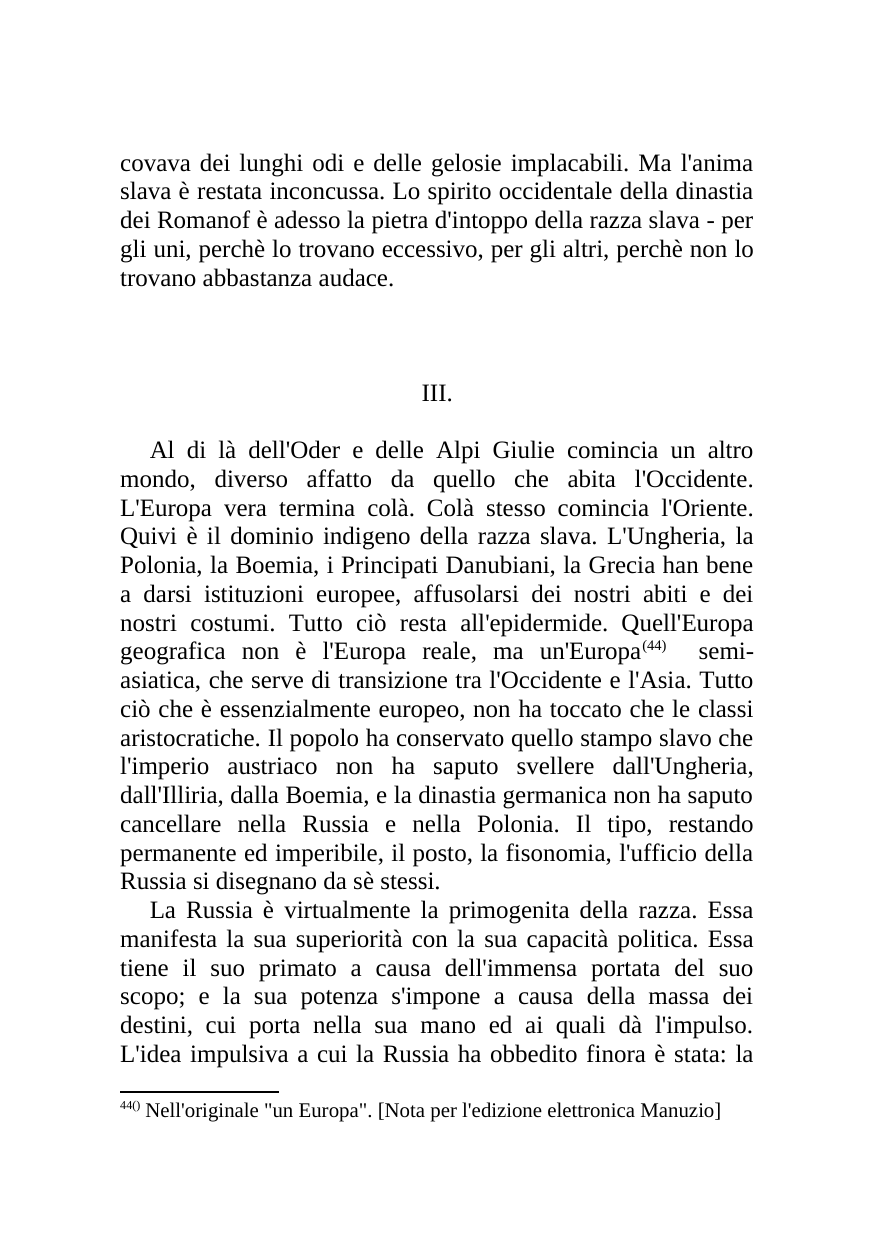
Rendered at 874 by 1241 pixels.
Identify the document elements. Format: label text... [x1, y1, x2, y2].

text III. [120, 378, 754, 406]
text () Nell'originale "un Europa". [Nota per l'edizione elettronica Manuzio] [120, 1098, 754, 1122]
text Al di là dell'Oder e delle Alpi Giulie comincia un altro mondo, diverso affatto da quello che abita l'Occidente. L'Europa vera termina colà. Colà stesso comincia l'Oriente. Quivi è il dominio indigeno della razza slava. L'Ungheria, la Polonia, la Boemia, i Principati Danubiani, la Grecia han bene a darsi istituzioni europee, affusolarsi dei nostri abiti e dei nostri costumi. Tutto ciò resta all'epidermide. Quell'Europa geografica non è l'Europa reale, ma un'Europa() semi-asiatica, che serve di transizione tra l'Occidente e l'Asia. Tutto ciò che è essenzialmente europeo, non ha toccato che le classi aristocratiche. Il popolo ha conservato quello stampo slavo che l'imperio austriaco non ha saputo svellere dall'Ungheria, dall'Illiria, dalla Boemia, e la dinastia germanica non ha saputo cancellare nella Russia e nella Polonia. Il tipo, restando permanente ed imperibile, il posto, la fisonomia, l'ufficio della Russia si disegnano da sè stessi. [120, 435, 754, 895]
text covava dei lunghi odi e delle gelosie implacabili. Ma l'anima slava è restata inconcussa. Lo spirito occidentale della dinastia dei Romanof è adesso la pietra d'intoppo della razza slava - per gli uni, perchè lo trovano eccessivo, per gli altri, perchè non lo trovano abbastanza audace. [120, 148, 754, 291]
text La Russia è virtualmente la primogenita della razza. Essa manifesta la sua superiorità con la sua capacità politica. Essa tiene il suo primato a causa dell'immensa portata del suo scopo; e la sua potenza s'impone a causa della massa dei destini, cui porta nella sua mano ed ai quali dà l'impulso. L'idea impulsiva a cui la Russia ha obbedito finora è stata: la [120, 895, 754, 1068]
